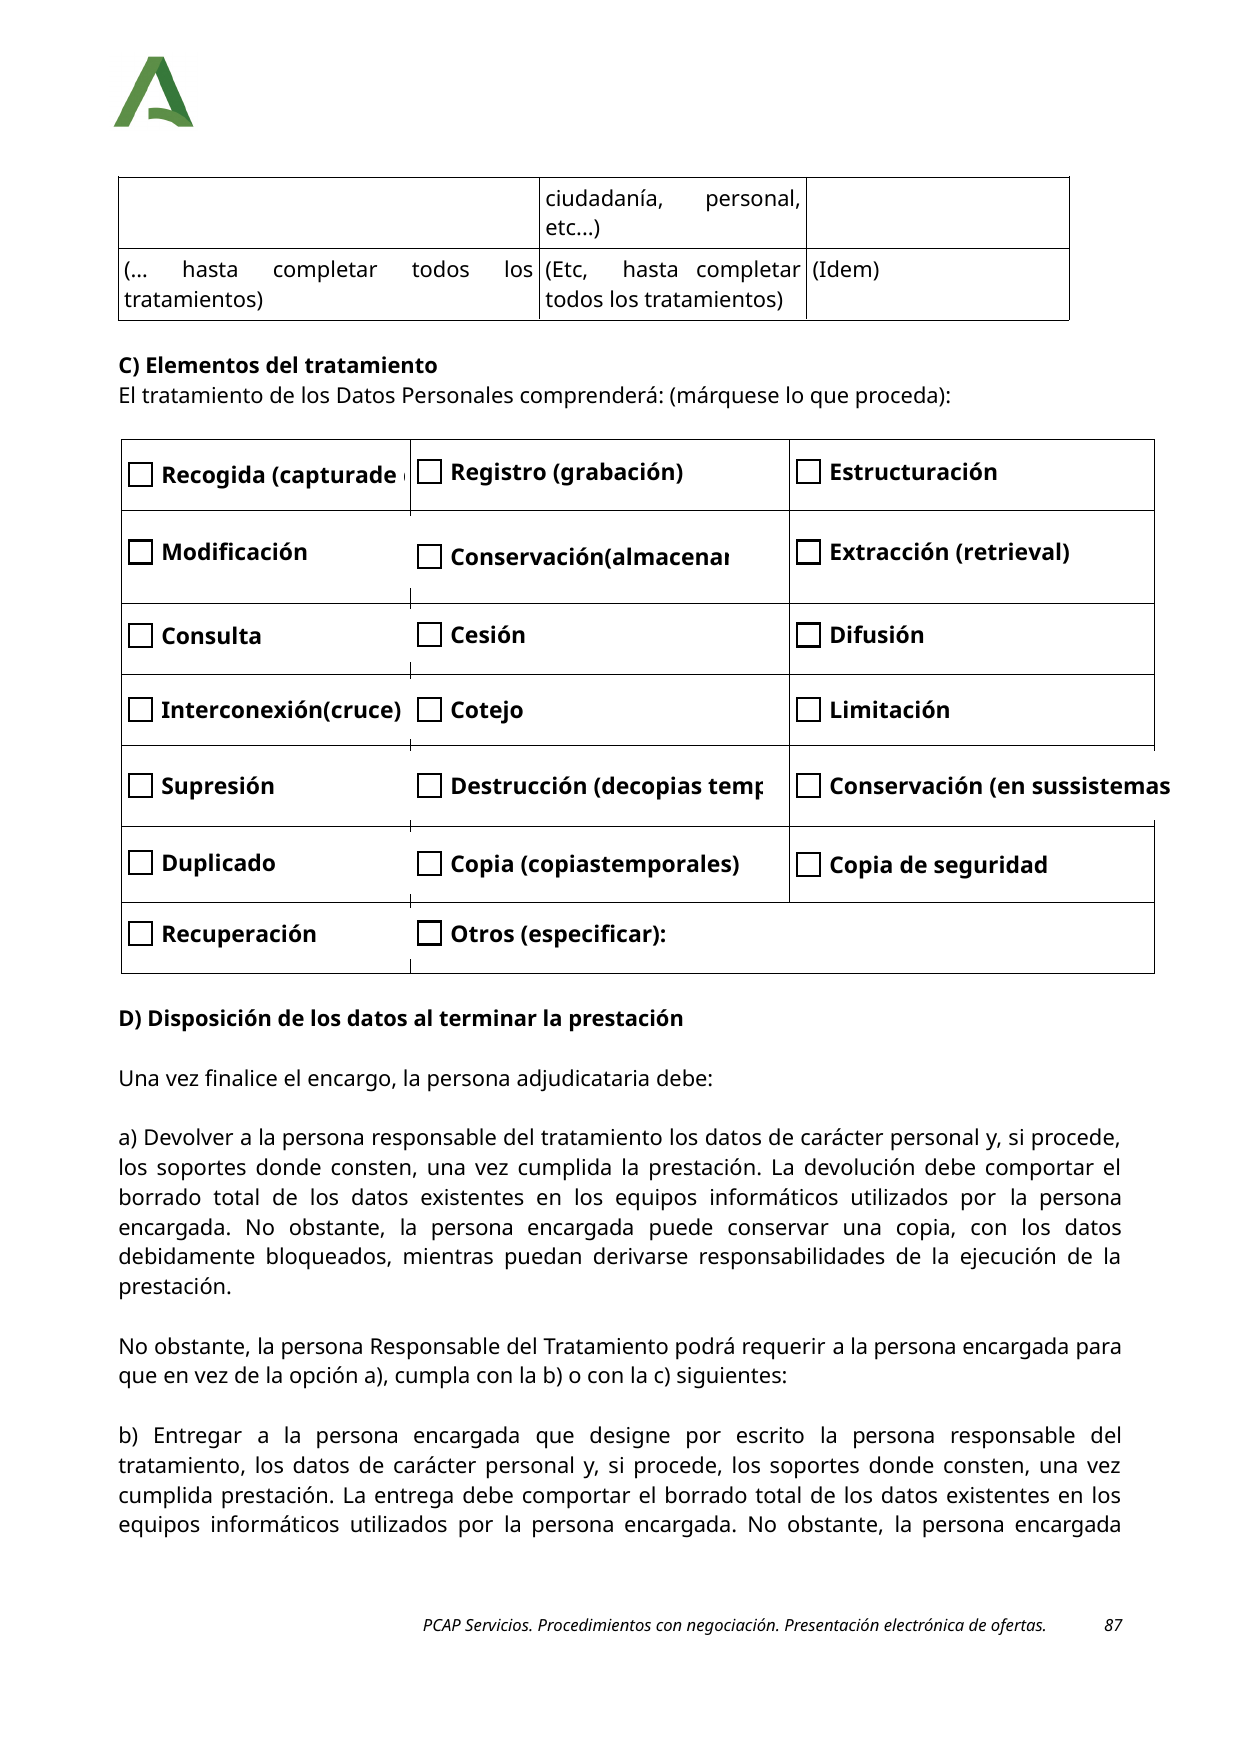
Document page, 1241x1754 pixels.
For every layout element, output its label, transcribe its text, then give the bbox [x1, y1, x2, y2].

table_cell [411, 746, 789, 826]
table_cell [119, 178, 539, 248]
table_cell [790, 511, 1154, 603]
table_cell [411, 675, 789, 745]
table_cell [411, 903, 1154, 973]
text D) Disposición de los datos al terminar la prestación [118, 1003, 1122, 1033]
table_cell (Etc, hasta completar todos los tratamientos) [540, 249, 806, 319]
table_cell [411, 511, 789, 603]
text C) Elementos del tratamiento [118, 350, 1122, 379]
table_cell [411, 827, 789, 902]
text Una vez finalice el encargo, la persona adjudicataria debe: [118, 1062, 1122, 1092]
table_cell [122, 604, 410, 674]
table_cell (Idem) [807, 249, 1069, 319]
table_header [411, 440, 789, 510]
table_cell [122, 827, 410, 902]
table_header [790, 440, 1154, 510]
table_cell (… hasta completar todos los tratamientos) [119, 249, 539, 319]
table_cell [122, 511, 410, 603]
table_cell [122, 746, 410, 826]
picture [109, 52, 198, 131]
table_cell [122, 675, 410, 745]
table_cell ciudadanía, personal, etc...) [540, 178, 806, 248]
text b) Entregar a la persona encargada que designe por escrito la persona responsable del tratamiento, los datos de carácter personal y, si procede, los soportes donde consten, una vez cumplida prestación. La entrega debe comportar el borrado total de los datos existentes en los equipos informáticos utilizados por la persona encargada. No obstante, la persona encargada [118, 1420, 1122, 1539]
text a) Devolver a la persona responsable del tratamiento los datos de carácter personal y, si procede, los soportes donde consten, una vez cumplida la prestación. La devolución debe comportar el borrado total de los datos existentes en los equipos informáticos utilizados por la persona encargada. No obstante, la persona encargada puede conservar una copia, con los datos debidamente bloqueados, mientras puedan derivarse responsabilidades de la ejecución de la prestación. [118, 1122, 1122, 1301]
table_cell [807, 178, 1069, 248]
text No obstante, la persona Responsable del Tratamiento podrá requerir a la persona encargada para que en vez de la opción a), cumpla con la b) o con la c) siguientes: [118, 1331, 1122, 1390]
table_cell [790, 604, 1154, 674]
table_cell [790, 675, 1154, 745]
text El tratamiento de los Datos Personales comprenderá: (márquese lo que proceda): [118, 379, 1122, 409]
table_cell [122, 903, 410, 973]
table_cell [411, 604, 789, 674]
table_cell [790, 746, 1154, 826]
table_cell [790, 827, 1154, 902]
table_header [122, 440, 410, 510]
